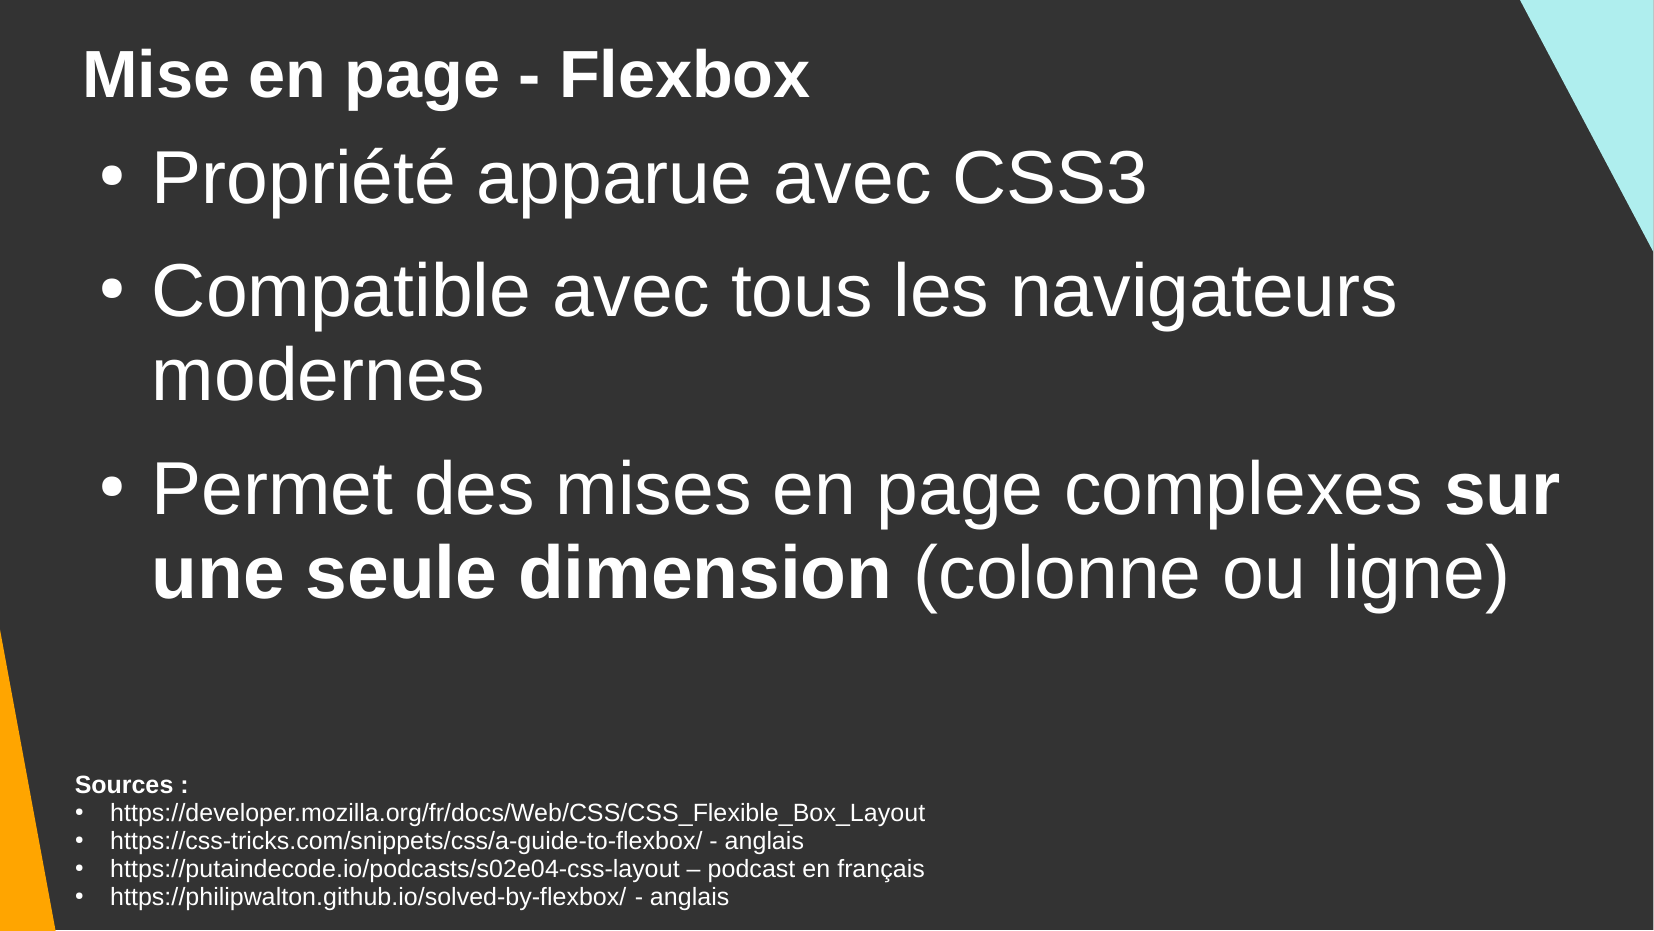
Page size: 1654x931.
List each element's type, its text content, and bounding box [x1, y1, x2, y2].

list Propriété apparue avec CSS3 Compatible avec tous les navigateurs modernes Permet des mises en page complexes sur une seule dimension (colonne ou ligne) [80, 135, 1605, 650]
text_box [1520, 0, 1654, 254]
text_box [0, 629, 56, 931]
title Mise en page - Flexbox [82, 37, 1571, 114]
text_box Sources : https://developer.mozilla.org/fr/docs/Web/CSS/CSS_Flexible_Box_Layout https://css-tricks.com/snippets/css/a-guide-to-flexbox/ - anglais https://putaindecode.io/podcasts/s02e04-css-layout – podcast en français https://philipwalton.github.io/solved-by-flexbox/ - anglais [60, 763, 1546, 931]
